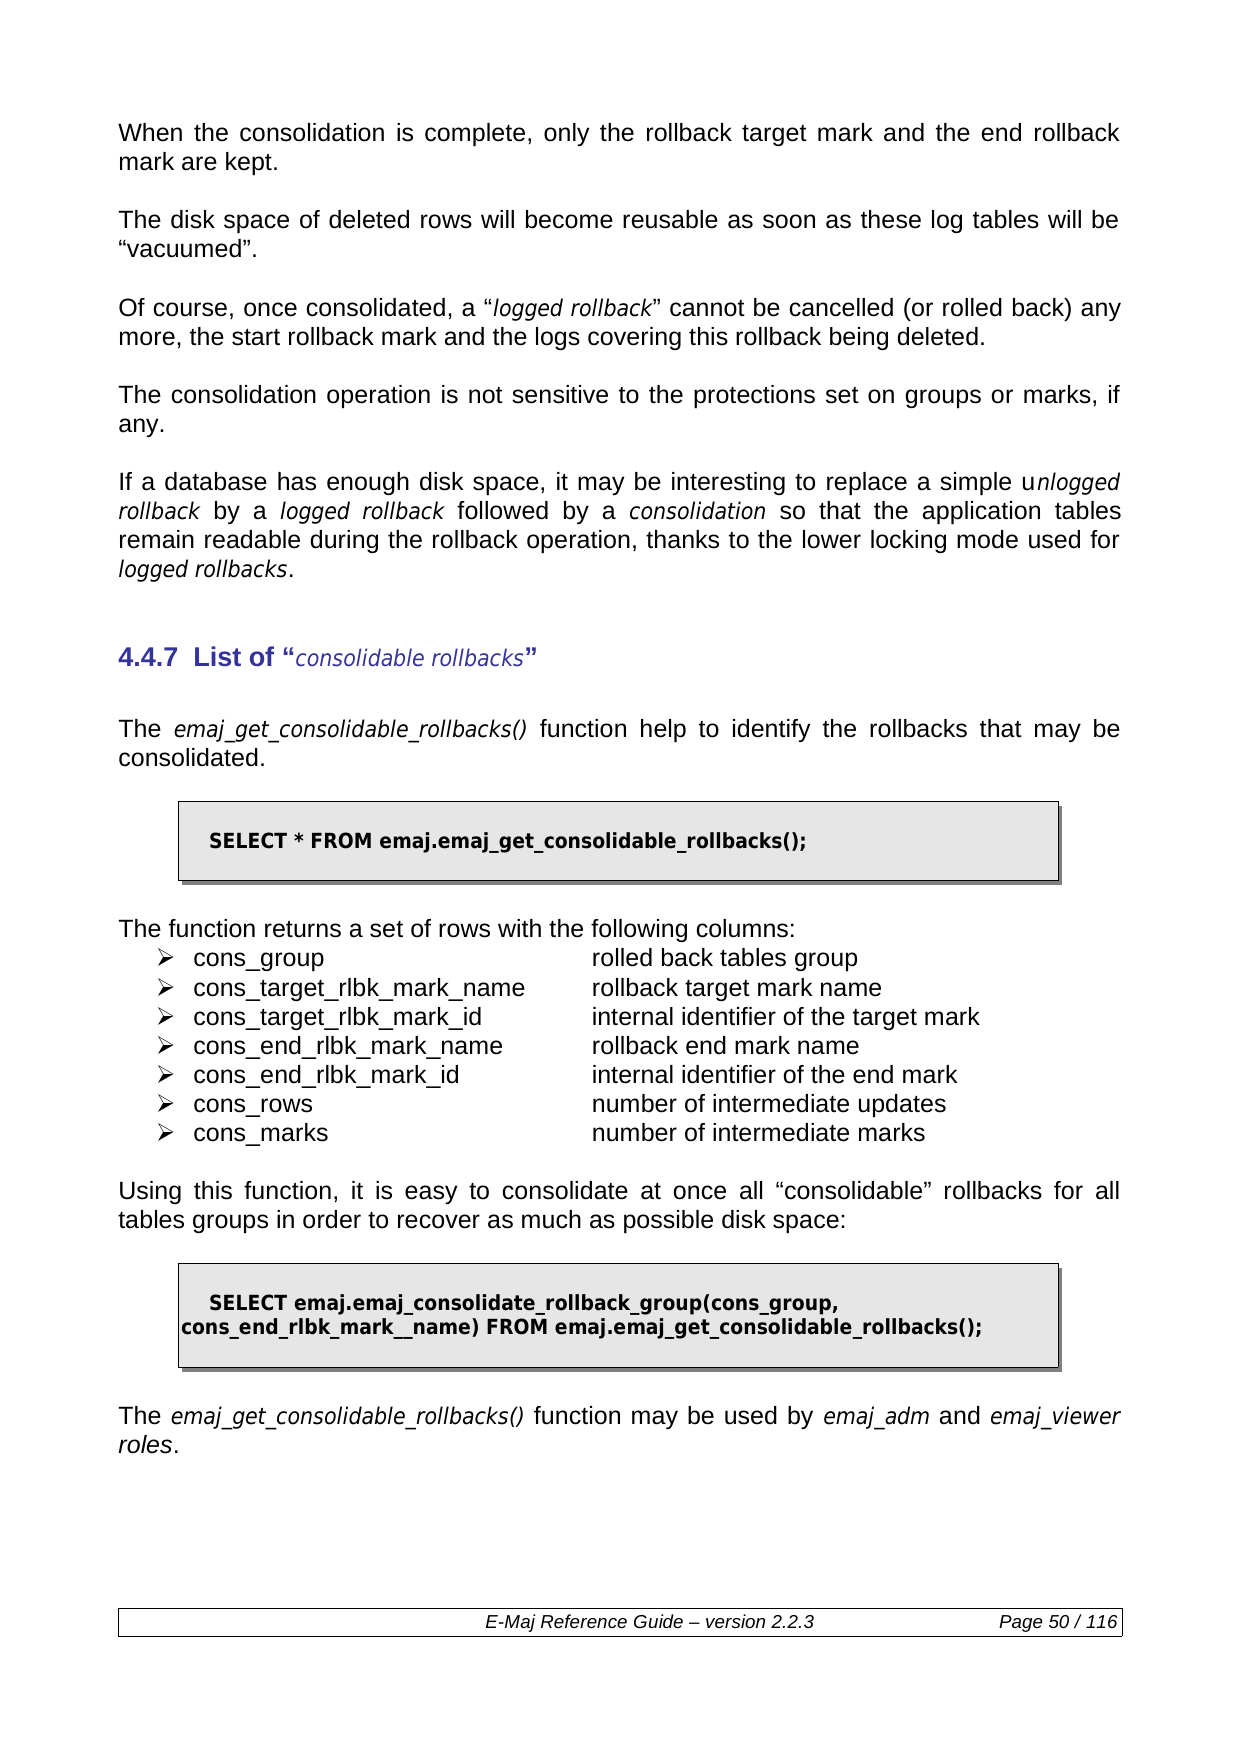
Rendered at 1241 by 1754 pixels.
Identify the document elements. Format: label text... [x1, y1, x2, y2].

text SELECT * FROM emaj.emaj_get_consolidable_rollbacks(); [179, 826, 1058, 850]
text The emaj_get_consolidable_rollbacks() function may be used by emaj_adm and emaj_viewer roles. [118, 1401, 1122, 1459]
text The disk space of deleted rows will become reusable as soon as these log tables will be “vacuumed”. [118, 205, 1122, 263]
text Of course, once consolidated, a “logged rollback” cannot be cancelled (or rolled back) any more, the start rollback mark and the logs covering this rollback being deleted. [118, 292, 1122, 351]
text The function returns a set of rows with the following columns: [118, 914, 1122, 943]
text Using this function, it is easy to consolidate at once all “consolidable” rollbacks for all tables groups in order to recover as much as possible disk space: [118, 1176, 1122, 1234]
text SELECT emaj.emaj_consolidate_rollback_group(cons_group, cons_end_rlbk_mark__name) FROM emaj.emaj_get_consolidable_rollbacks(); [179, 1287, 1058, 1336]
list cons_end_rlbk_mark_id internal identifier of the end mark [156, 1059, 1122, 1089]
text The consolidation operation is not sensitive to the protections set on groups or marks, if any. [118, 380, 1122, 438]
list cons_target_rlbk_mark_name rollback target mark name [156, 972, 1122, 1001]
subtitle List of “consolidable rollbacks” [118, 641, 1122, 672]
list cons_group rolled back tables group [156, 943, 1122, 972]
text When the consolidation is complete, only the rollback target mark and the end rollback mark are kept. [118, 118, 1122, 176]
list cons_target_rlbk_mark_id internal identifier of the target mark [156, 1001, 1122, 1031]
list cons_marks number of intermediate marks [156, 1118, 1122, 1147]
text If a database has enough disk space, it may be interesting to replace a simple unlogged rollback by a logged rollback followed by a consolidation so that the application tables remain readable during the rollback operation, thanks to the lower locking mode used for logged rollbacks. [118, 467, 1122, 583]
list cons_rows number of intermediate updates [156, 1089, 1122, 1118]
list cons_end_rlbk_mark_name rollback end mark name [156, 1031, 1122, 1059]
text The emaj_get_consolidable_rollbacks() function help to identify the rollbacks that may be consolidated. [118, 714, 1122, 772]
